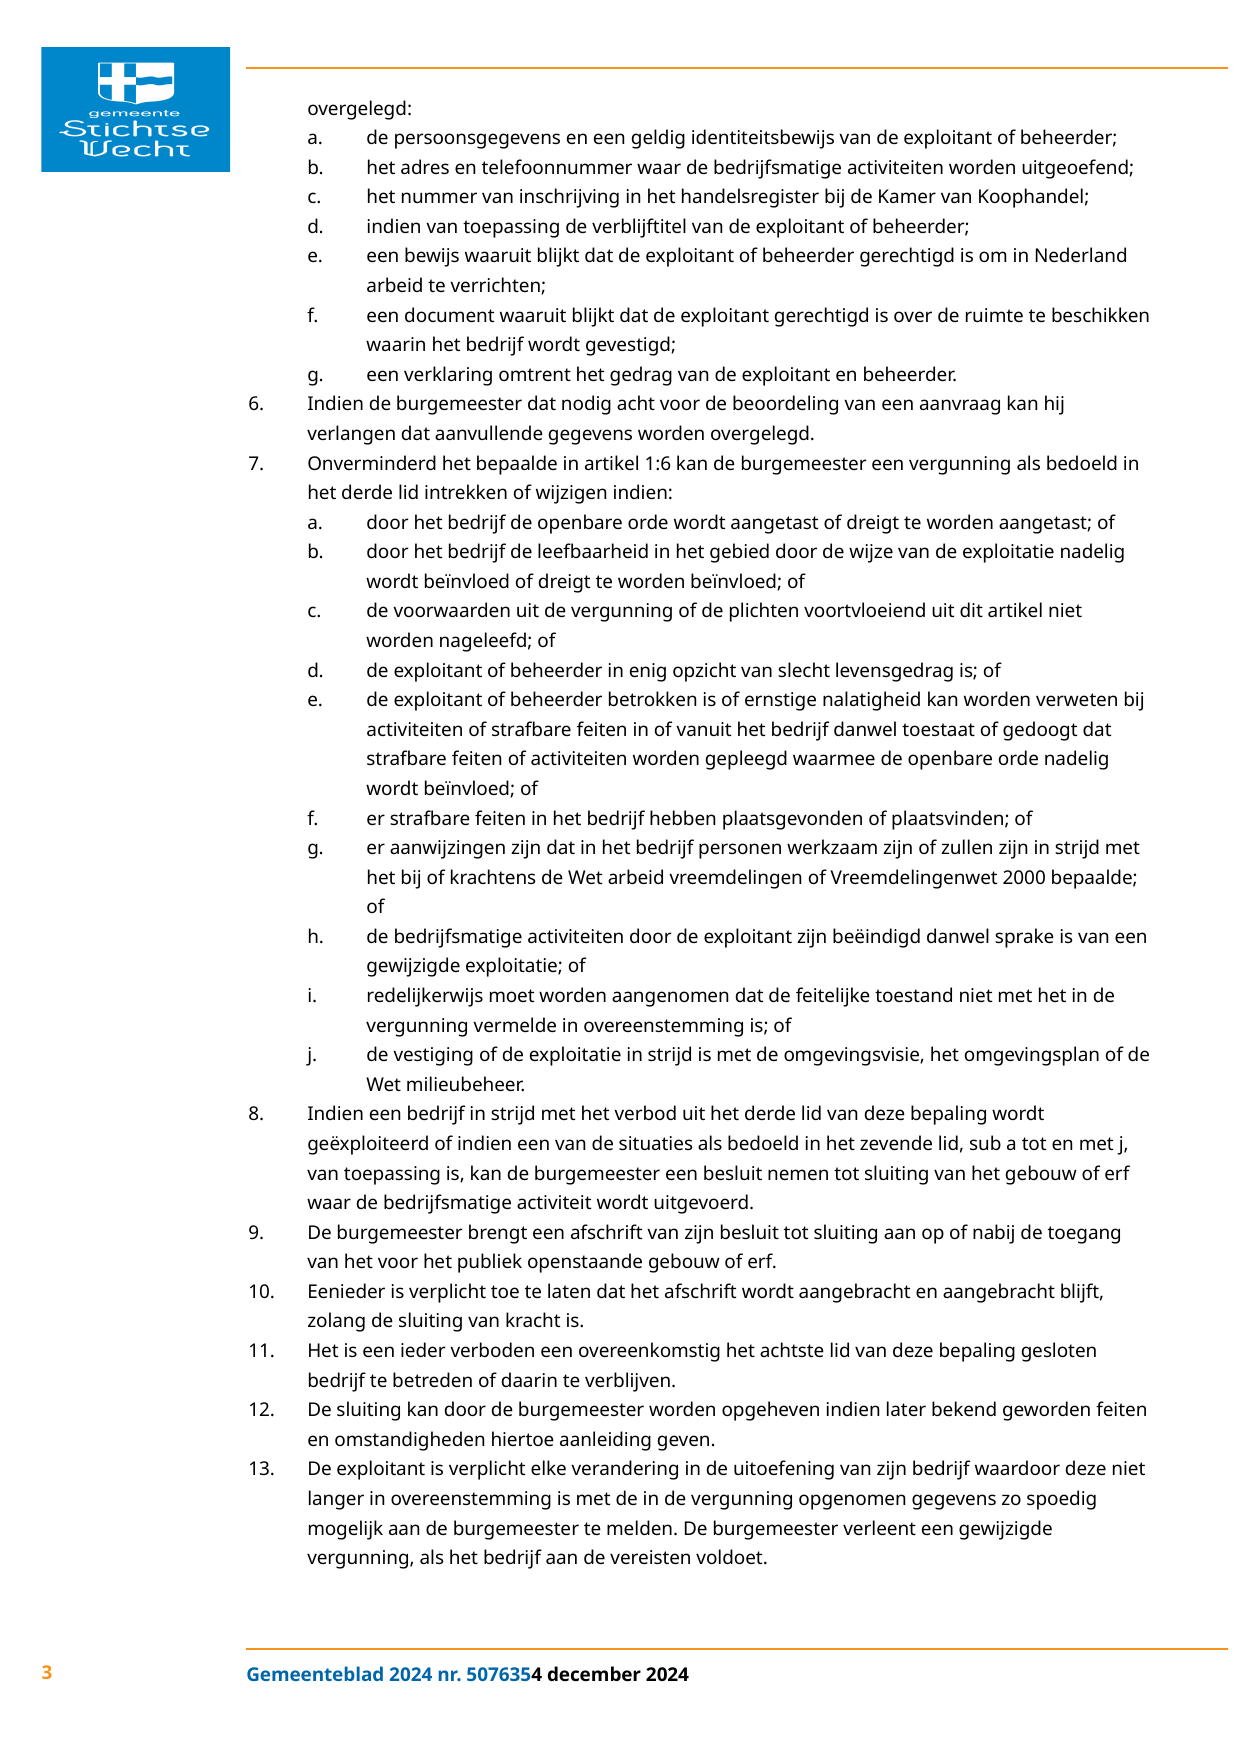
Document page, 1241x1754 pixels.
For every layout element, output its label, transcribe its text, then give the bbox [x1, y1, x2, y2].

list De sluiting kan door de burgemeester worden opgeheven indien later bekend geworden feiten en omstandigheden hiertoe aanleiding geven. [248, 1396, 1152, 1452]
list Het is een ieder verboden een overeenkomstig het achtste lid van deze bepaling gesloten bedrijf te betreden of daarin te verblijven. [248, 1337, 1152, 1393]
list overgelegd: [248, 95, 1152, 121]
list Indien de burgemeester dat nodig acht voor de beoordeling van een aanvraag kan hij verlangen dat aanvullende gegevens worden overgelegd. [248, 391, 1152, 446]
list Onverminderd het bepaalde in artikel 1:6 kan de burgemeester een vergunning als bedoeld in het derde lid intrekken of wijzigen indien: [248, 450, 1152, 505]
list er aanwijzingen zijn dat in het bedrijf personen werkzaam zijn of zullen zijn in strijd met het bij of krachtens de Wet arbeid vreemdelingen of Vreemdelingenwet 2000 bepaalde; of [307, 834, 1152, 919]
list door het bedrijf de openbare orde wordt aangetast of dreigt te worden aangetast; of [307, 509, 1152, 535]
picture [137, 63, 174, 103]
list De exploitant is verplicht elke verandering in de uitoefening van zijn bedrijf waardoor deze niet langer in overeenstemming is met de in de vergunning opgenomen gegevens zo spoedig mogelijk aan de burgemeester te melden. De burgemeester verleent een gewijzigde vergunning, als het bedrijf aan de vereisten voldoet. [248, 1456, 1152, 1570]
list indien van toepassing de verblijftitel van de exploitant of beheerder; [307, 213, 1152, 239]
list de exploitant of beheerder in enig opzicht van slecht levensgedrag is; of [307, 657, 1152, 683]
list de exploitant of beheerder betrokken is of ernstige nalatigheid kan worden verweten bij activiteiten of strafbare feiten in of vanuit het bedrijf danwel toestaat of gedoogt dat strafbare feiten of activiteiten worden gepleegd waarmee de openbare orde nadelig wordt beïnvloed; of [307, 686, 1152, 801]
list Eenieder is verplicht toe te laten dat het afschrift wordt aangebracht en aangebracht blijft, zolang de sluiting van kracht is. [248, 1278, 1152, 1333]
list de vestiging of de exploitatie in strijd is met de omgevingsvisie, het omgevingsplan of de Wet milieubeheer. [307, 1041, 1152, 1097]
list Indien een bedrijf in strijd met het verbod uit het derde lid van deze bepaling wordt geëxploiteerd of indien een van de situaties als bedoeld in het zevende lid, sub a tot en met j, van toepassing is, kan de burgemeester een besluit nemen tot sluiting van het gebouw of erf waar de bedrijfsmatige activiteit wordt uitgevoerd. [248, 1101, 1152, 1215]
list de persoonsgegevens en een geldig identiteitsbewijs van de exploitant of beheerder; [307, 124, 1152, 150]
list redelijkerwijs moet worden aangenomen dat de feitelijke toestand niet met het in de vergunning vermelde in overeenstemming is; of [307, 982, 1152, 1038]
list de voorwaarden uit de vergunning of de plichten voortvloeiend uit dit artikel niet worden nageleefd; of [307, 598, 1152, 653]
list door het bedrijf de leefbaarheid in het gebied door de wijze van de exploitatie nadelig wordt beïnvloed of dreigt te worden beïnvloed; of [307, 538, 1152, 594]
list het nummer van inschrijving in het handelsregister bij de Kamer van Koophandel; [307, 183, 1152, 209]
picture [99, 63, 135, 101]
list een verklaring omtrent het gedrag van de exploitant en beheerder. [307, 361, 1152, 387]
list de bedrijfsmatige activiteiten door de exploitant zijn beëindigd danwel sprake is van een gewijzigde exploitatie; of [307, 923, 1152, 978]
list het adres en telefoonnummer waar de bedrijfsmatige activiteiten worden uitgeoefend; [307, 154, 1152, 180]
list een bewijs waaruit blijkt dat de exploitant of beheerder gerechtigd is om in Nederland arbeid te verrichten; [307, 243, 1152, 298]
list De burgemeester brengt een afschrift van zijn besluit tot sluiting aan op of nabij de toegang van het voor het publiek openstaande gebouw of erf. [248, 1219, 1152, 1274]
list een document waaruit blijkt dat de exploitant gerechtigd is over de ruimte te beschikken waarin het bedrijf wordt gevestigd; [307, 302, 1152, 357]
list er strafbare feiten in het bedrijf hebben plaatsgevonden of plaatsvinden; of [307, 805, 1152, 831]
